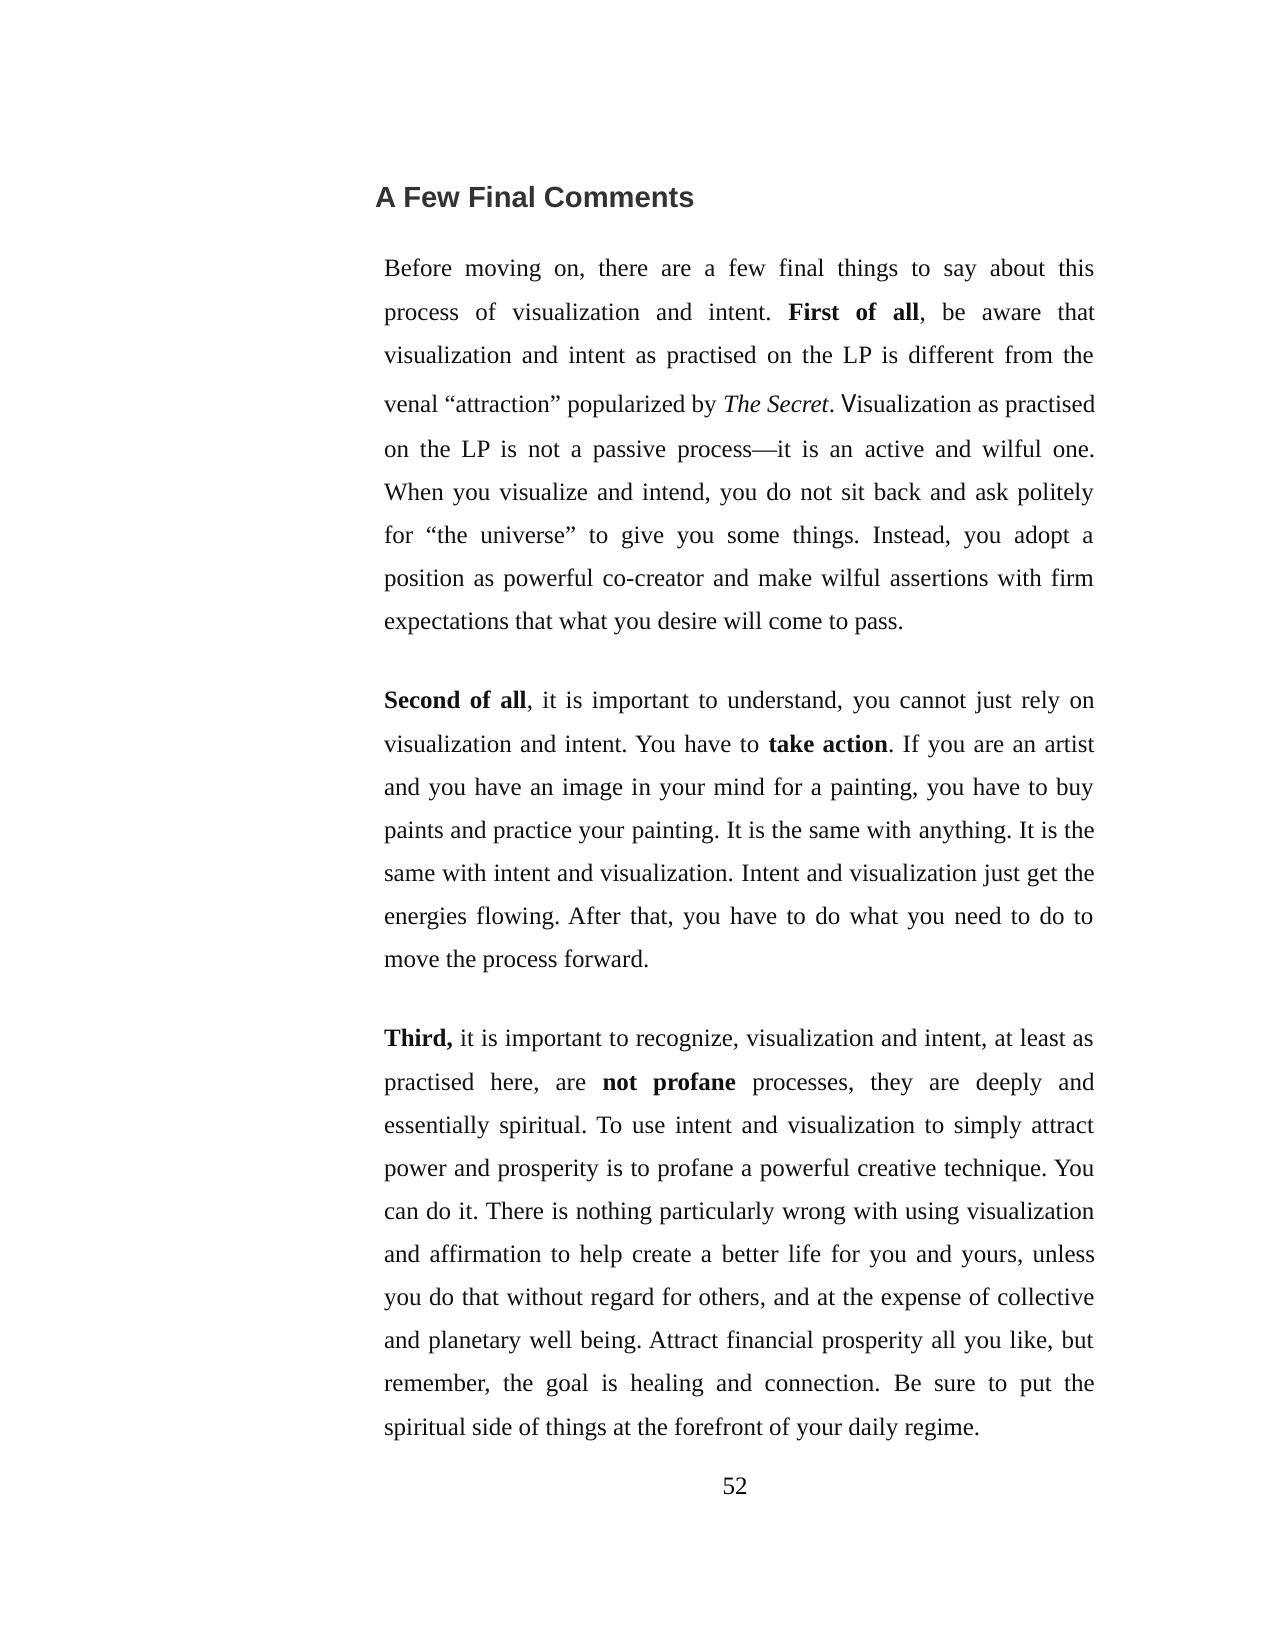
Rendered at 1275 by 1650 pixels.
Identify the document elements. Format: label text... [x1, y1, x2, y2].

text Second of all, it is important to understand, you cannot just rely on visualization and intent. You have to take action. If you are an artist and you have an image in your mind for a painting, you have to buy paints and practice your painting. It is the same with anything. It is the same with intent and visualization. Intent and visualization just get the energies flowing. After that, you have to do what you need to do to move the process forward. [384, 686, 1095, 973]
text Before moving on, there are a few final things to say about this process of visualization and intent. First of all, be aware that visualization and intent as practised on the LP is different from the venal “attraction” popularized by The Secret. Visualization as practised on the LP is not a passive process—it is an active and wilful one. When you visualize and intend, you do not sit back and ask politely for “the universe” to give you some things. Instead, you adopt a position as powerful co-creator and make wilful assertions with firm expectations that what you desire will come to pass. [384, 253, 1095, 635]
subtitle A Few Final Comments [375, 180, 1095, 213]
text Third, it is important to recognize, visualization and intent, at least as practised here, are not profane processes, they are deeply and essentially spiritual. To use intent and visualization to simply attract power and prosperity is to profane a powerful creative technique. You can do it. There is nothing particularly wrong with using visualization and affirmation to help create a better life for you and yours, unless you do that without regard for others, and at the expense of collective and planetary well being. Attract financial prosperity all you like, but remember, the goal is healing and connection. Be sure to put the spiritual side of things at the forefront of your daily regime. [384, 1023, 1095, 1440]
